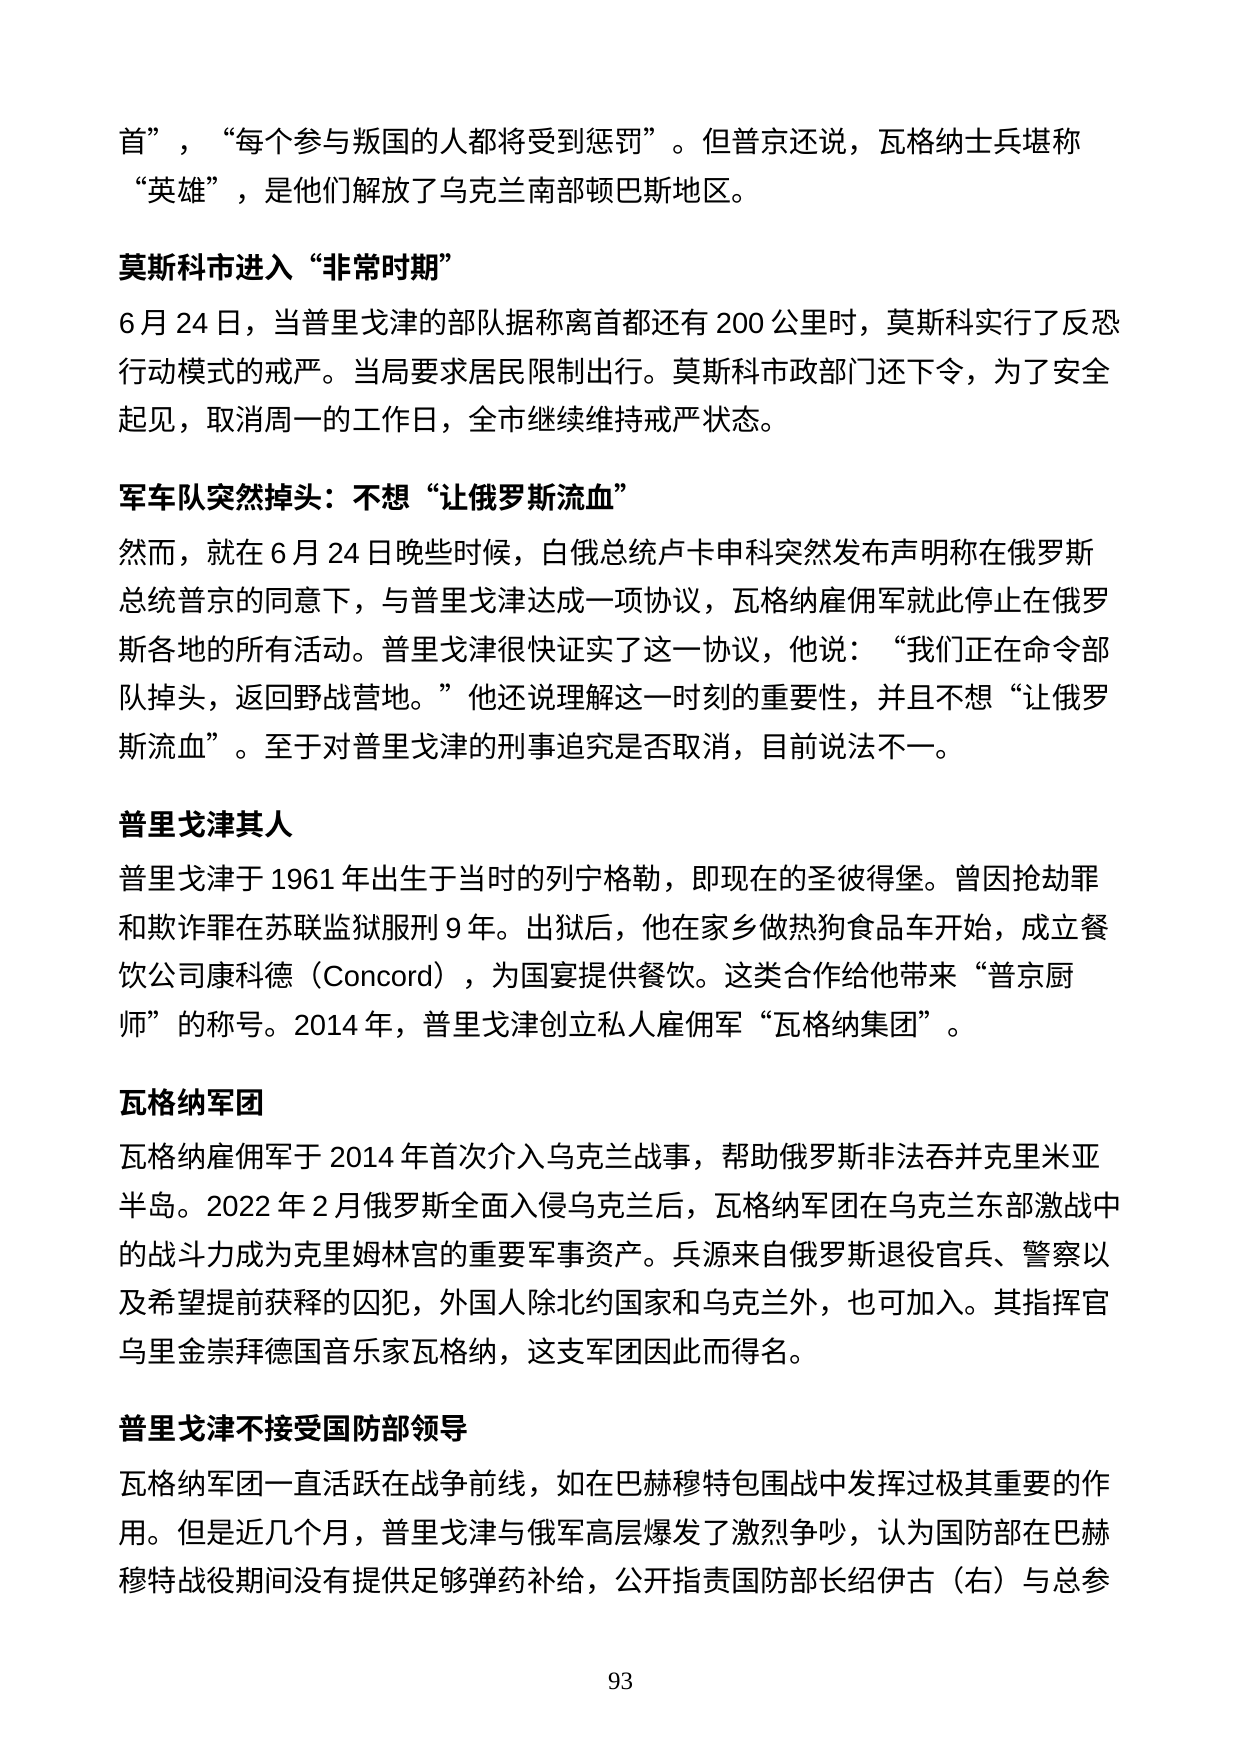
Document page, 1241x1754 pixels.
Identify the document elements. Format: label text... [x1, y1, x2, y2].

text 瓦格纳雇佣军于 2014年首次介入乌克兰战事，帮助俄罗斯非法吞并克里米亚半岛。2022年2月俄罗斯全面入侵乌克兰后，瓦格纳军团在乌克兰东部激战中的战斗力成为克里姆林宫的重要军事资产。兵源来自俄罗斯退役官兵、警察以及希望提前获释的囚犯，外国人除北约国家和乌克兰外，也可加入。其指挥官乌里金崇拜德国音乐家瓦格纳，这支军团因此而得名。 [118, 1134, 1122, 1370]
subtitle 瓦格纳军团 [118, 1079, 1122, 1121]
subtitle 莫斯科市进入“非常时期” [118, 245, 1122, 287]
text 普里戈津于1961年出生于当时的列宁格勒，即现在的圣彼得堡。曾因抢劫罪和欺诈罪在苏联监狱服刑9年。出狱后，他在家乡做热狗食品车开始，成立餐饮公司康科德（Concord），为国宴提供餐饮。这类合作给他带来“普京厨师”的称号。2014年，普里戈津创立私人雇佣军“瓦格纳集团”。 [118, 856, 1122, 1044]
text 6月24日，当普里戈津的部队据称离首都还有200公里时，莫斯科实行了反恐行动模式的戒严。当局要求居民限制出行。莫斯科市政部门还下令，为了安全起见，取消周一的工作日，全市继续维持戒严状态。 [118, 299, 1122, 439]
subtitle 普里戈津不接受国防部领导 [118, 1406, 1122, 1448]
text 首”，“每个参与叛国的人都将受到惩罚”。但普京还说，瓦格纳士兵堪称“英雄”，是他们解放了乌克兰南部顿巴斯地区。 [118, 118, 1122, 209]
subtitle 军车队突然掉头：不想“让俄罗斯流血” [118, 474, 1122, 517]
text 瓦格纳军团一直活跃在战争前线，如在巴赫穆特包围战中发挥过极其重要的作用。但是近几个月，普里戈津与俄军高层爆发了激烈争吵，认为国防部在巴赫穆特战役期间没有提供足够弹药补给，公开指责国防部长绍伊古（右）与总参 [118, 1461, 1122, 1600]
text 然而，就在6月24日晚些时候，白俄总统卢卡申科突然发布声明称在俄罗斯总统普京的同意下，与普里戈津达成一项协议，瓦格纳雇佣军就此停止在俄罗斯各地的所有活动。普里戈津很快证实了这一协议，他说：“我们正在命令部队掉头，返回野战营地。”他还说理解这一时刻的重要性，并且不想“让俄罗斯流血”。至于对普里戈津的刑事追究是否取消，目前说法不一。 [118, 529, 1122, 766]
subtitle 普里戈津其人 [118, 801, 1122, 843]
